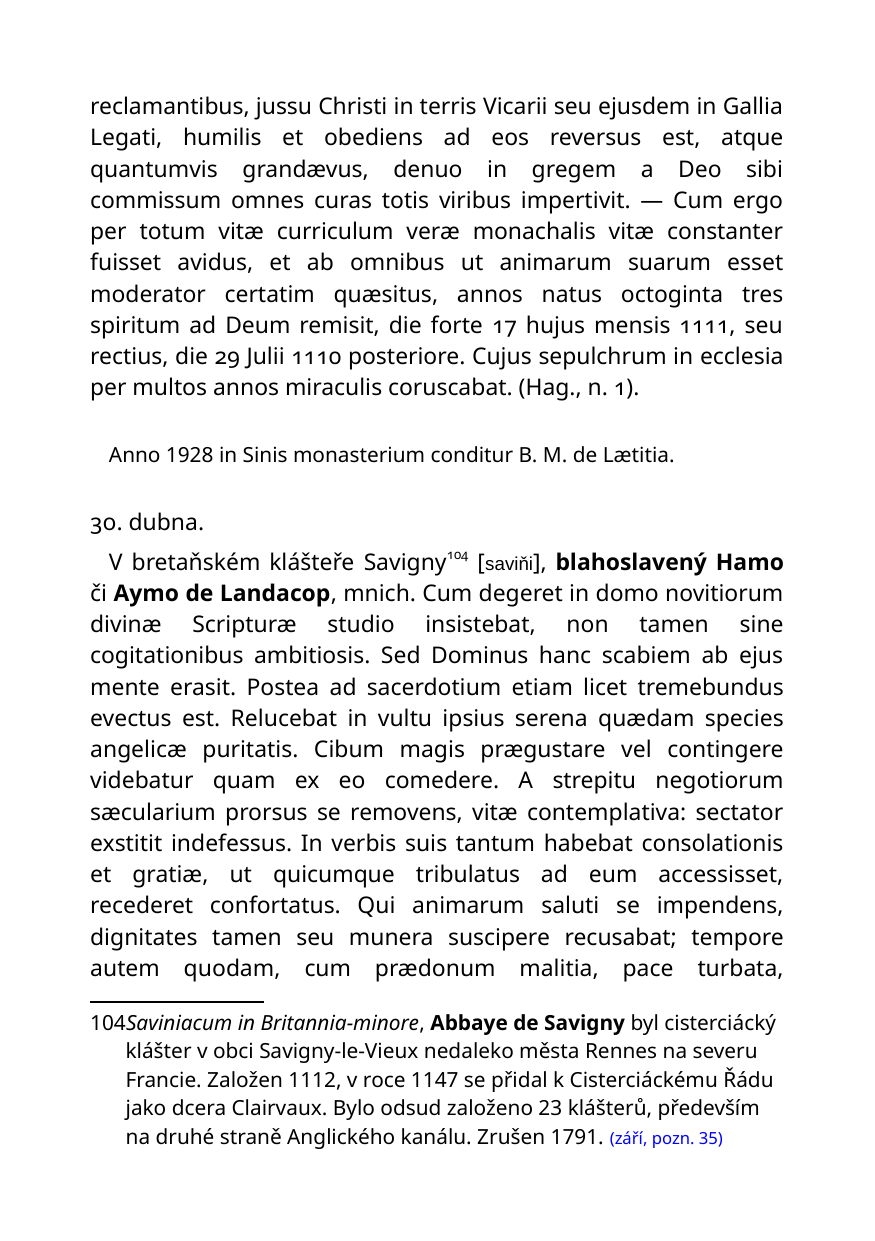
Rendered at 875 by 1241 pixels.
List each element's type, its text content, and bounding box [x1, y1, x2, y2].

text 3o. dubna. [90, 506, 784, 537]
text reclamantibus, jussu Christi in terris Vicarii seu ejusdem in Gallia Legati, humilis et obediens ad eos reversus est, atque quantumvis grandævus, denuo in gregem a Deo sibi commissum omnes curas totis viribus impertivit. — Cum ergo per totum vitæ curriculum veræ monachalis vitæ constanter fuisset avidus, et ab omnibus ut animarum suarum esset moderator certatim quæsitus, annos natus octoginta tres spiritum ad Deum remisit, die forte 17 hujus mensis 1111, seu rectius, die 29 Julii 1110 posteriore. Cujus sepulchrum in ecclesia per multos annos miraculis coruscabat. (Hag., n. 1). [90, 90, 784, 402]
text V bretaňském klášteře Savigny [saviňi], blahoslavený Hamo či Aymo de Landacop, mnich. Cum degeret in domo novitiorum divinæ Scripturæ studio insistebat, non tamen sine cogitationibus ambitiosis. Sed Dominus hanc scabiem ab ejus mente erasit. Postea ad sacerdotium etiam licet tremebundus evectus est. Relucebat in vultu ipsius serena quædam species angelicæ puritatis. Cibum magis prægustare vel contingere videbatur quam ex eo comedere. A strepitu negotiorum sæcularium prorsus se removens, vitæ contemplativa: sectator exstitit indefessus. In verbis suis tantum habebat consolationis et gratiæ, ut quicumque tribulatus ad eum accessisset, recederet confortatus. Qui animarum saluti se impendens, dignitates tamen seu munera suscipere recusabat; tempore autem quo­dam, cum prædonum malitia, pace turbata, [90, 546, 784, 983]
text Anno 1928 in Sinis monasterium conditur B. M. de Lætitia. [90, 440, 784, 468]
text Saviniacum in Britannia-minore, Abbaye de Savigny byl cisterciácký klášter v obci Savigny-le-Vieux nedaleko města Rennes na severu Francie. Založen 1112, v roce 1147 se přidal k Cisterciáckému Řádu jako dcera Clairvaux. Bylo odsud založeno 23 klášterů, především na druhé straně Anglického kanálu. Zrušen 1791. (září, pozn. 35) [90, 1008, 784, 1150]
